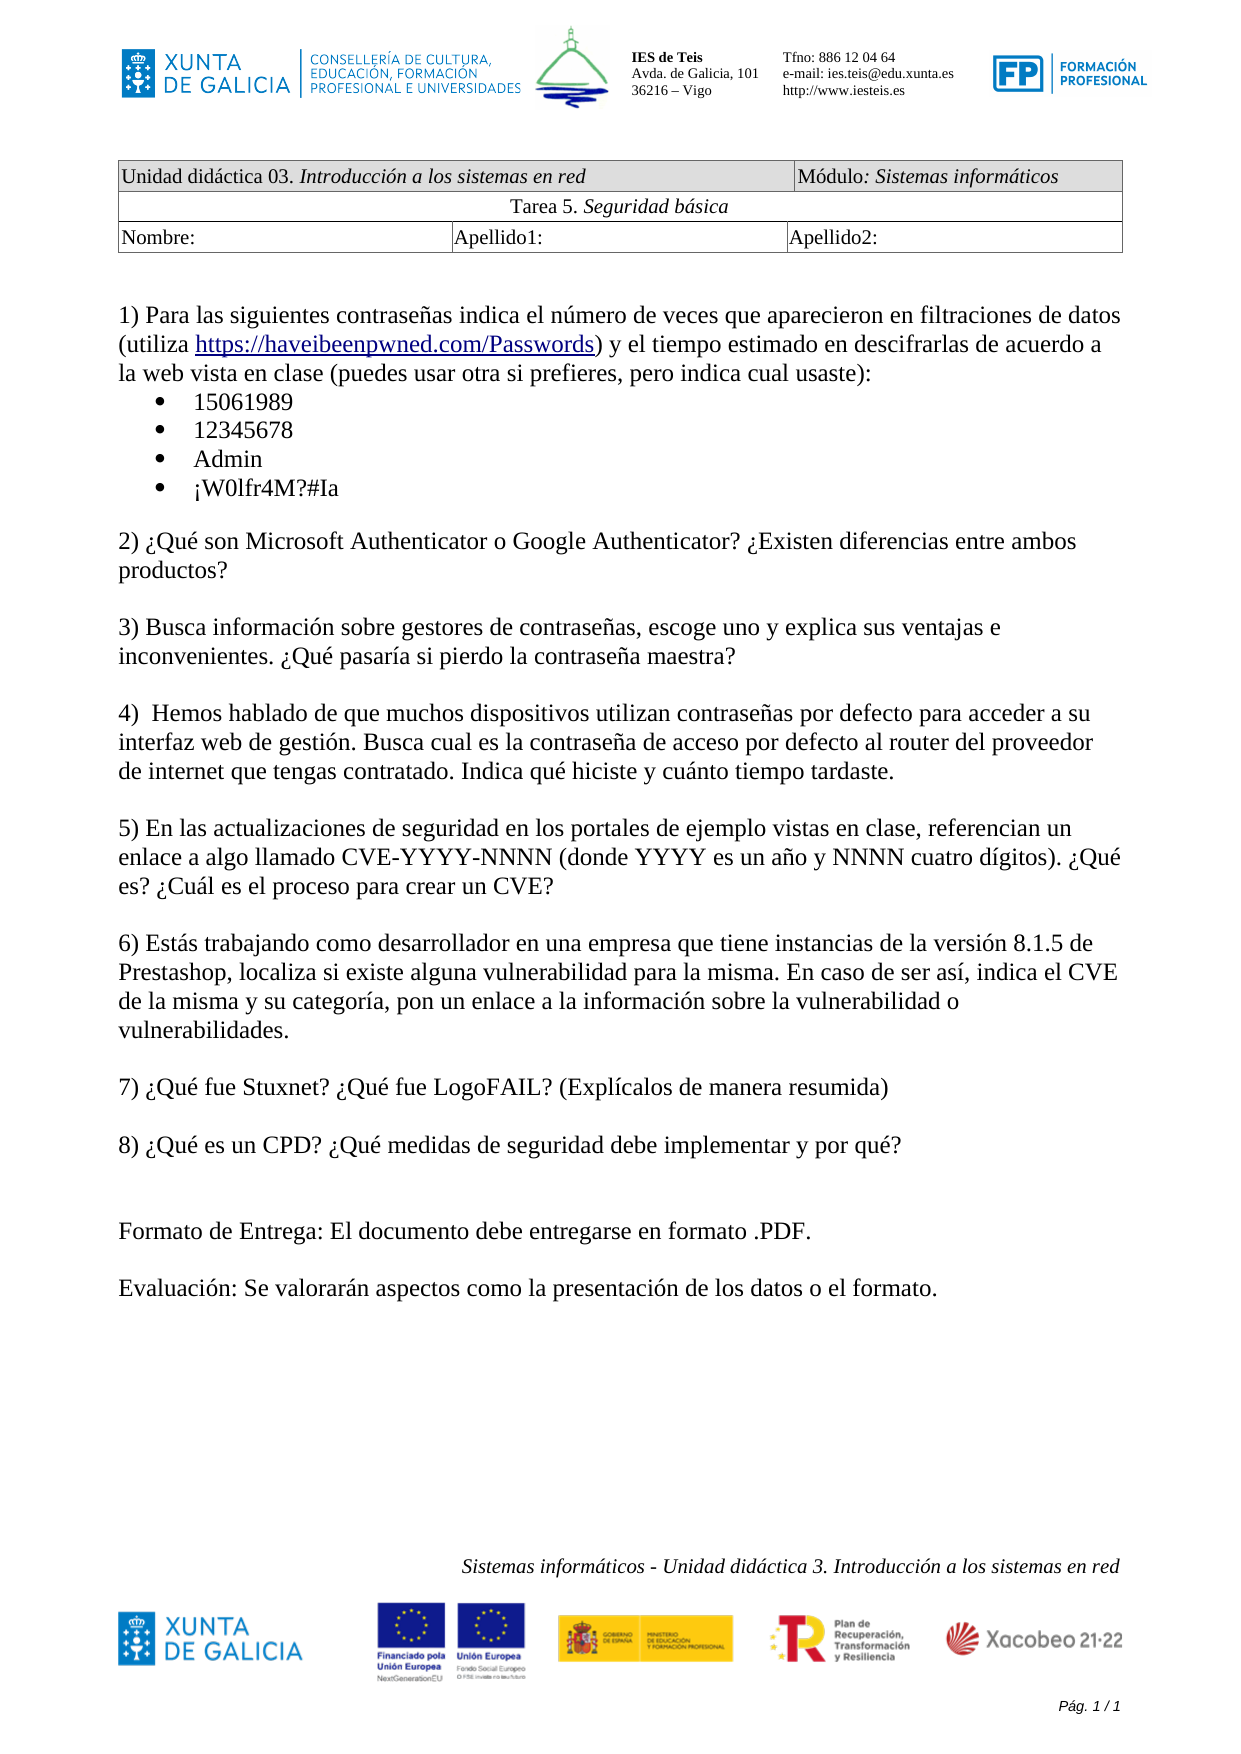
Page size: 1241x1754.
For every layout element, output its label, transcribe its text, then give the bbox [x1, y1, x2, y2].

text 7) ¿Qué fue Stuxnet? ¿Qué fue LogoFAIL? (Explícalos de manera resumida) [118, 1072, 1122, 1101]
list 12345678 [156, 416, 1122, 444]
list ¡W0lfr4M?#Ia [156, 473, 1122, 502]
text Evaluación: Se valorarán aspectos como la presentación de los datos o el formato. [118, 1273, 1122, 1302]
table_cell Nombre: [119, 222, 452, 252]
list Admin [156, 444, 1122, 473]
table_header Unidad didáctica 03. Introducción a los sistemas en red [119, 161, 794, 191]
list 15061989 [156, 387, 1122, 416]
table_header Módulo: Sistemas informáticos [795, 161, 1122, 191]
text 6) Estás trabajando como desarrollador en una empresa que tiene instancias de la versión 8.1.5 de Prestashop, localiza si existe alguna vulnerabilidad para la misma. En caso de ser así, indica el CVE de la misma y su categoría, pon un enlace a la información sobre la vulnerabilidad o vulnerabilidades. [118, 928, 1122, 1043]
text Formato de Entrega: El documento debe entregarse en formato .PDF. [118, 1216, 1122, 1245]
text 1) Para las siguientes contraseñas indica el número de veces que aparecieron en filtraciones de datos (utiliza https://haveibeenpwned.com/Passwords) y el tiempo estimado en descifrarlas de acuerdo a la web vista en clase (puedes usar otra si prefieres, pero indica cual usaste): [118, 301, 1122, 387]
table_cell Apellido2: [788, 222, 1122, 252]
text 4) Hemos hablado de que muchos dispositivos utilizan contraseñas por defecto para acceder a su interfaz web de gestión. Busca cual es la contraseña de acceso por defecto al router del proveedor de internet que tengas contratado. Indica qué hiciste y cuánto tiempo tardaste. [118, 698, 1122, 785]
text 3) Busca información sobre gestores de contraseñas, escoge uno y explica sus ventajas e inconvenientes. ¿Qué pasaría si pierdo la contraseña maestra? [118, 612, 1122, 670]
text 8) ¿Qué es un CPD? ¿Qué medidas de seguridad debe implementar y por qué? [118, 1130, 1122, 1158]
table_cell Apellido1: [453, 222, 787, 252]
text 5) En las actualizaciones de seguridad en los portales de ejemplo vistas en clase, referencian un enlace a algo llamado CVE-YYYY-NNNN (donde YYYY es un año y NNNN cuatro dígitos). ¿Qué es? ¿Cuál es el proceso para crear un CVE? [118, 813, 1122, 900]
table_cell Tarea 5. Seguridad básica [119, 192, 1122, 221]
text 2) ¿Qué son Microsoft Authenticator o Google Authenticator? ¿Existen diferencias entre ambos productos? [118, 526, 1122, 583]
